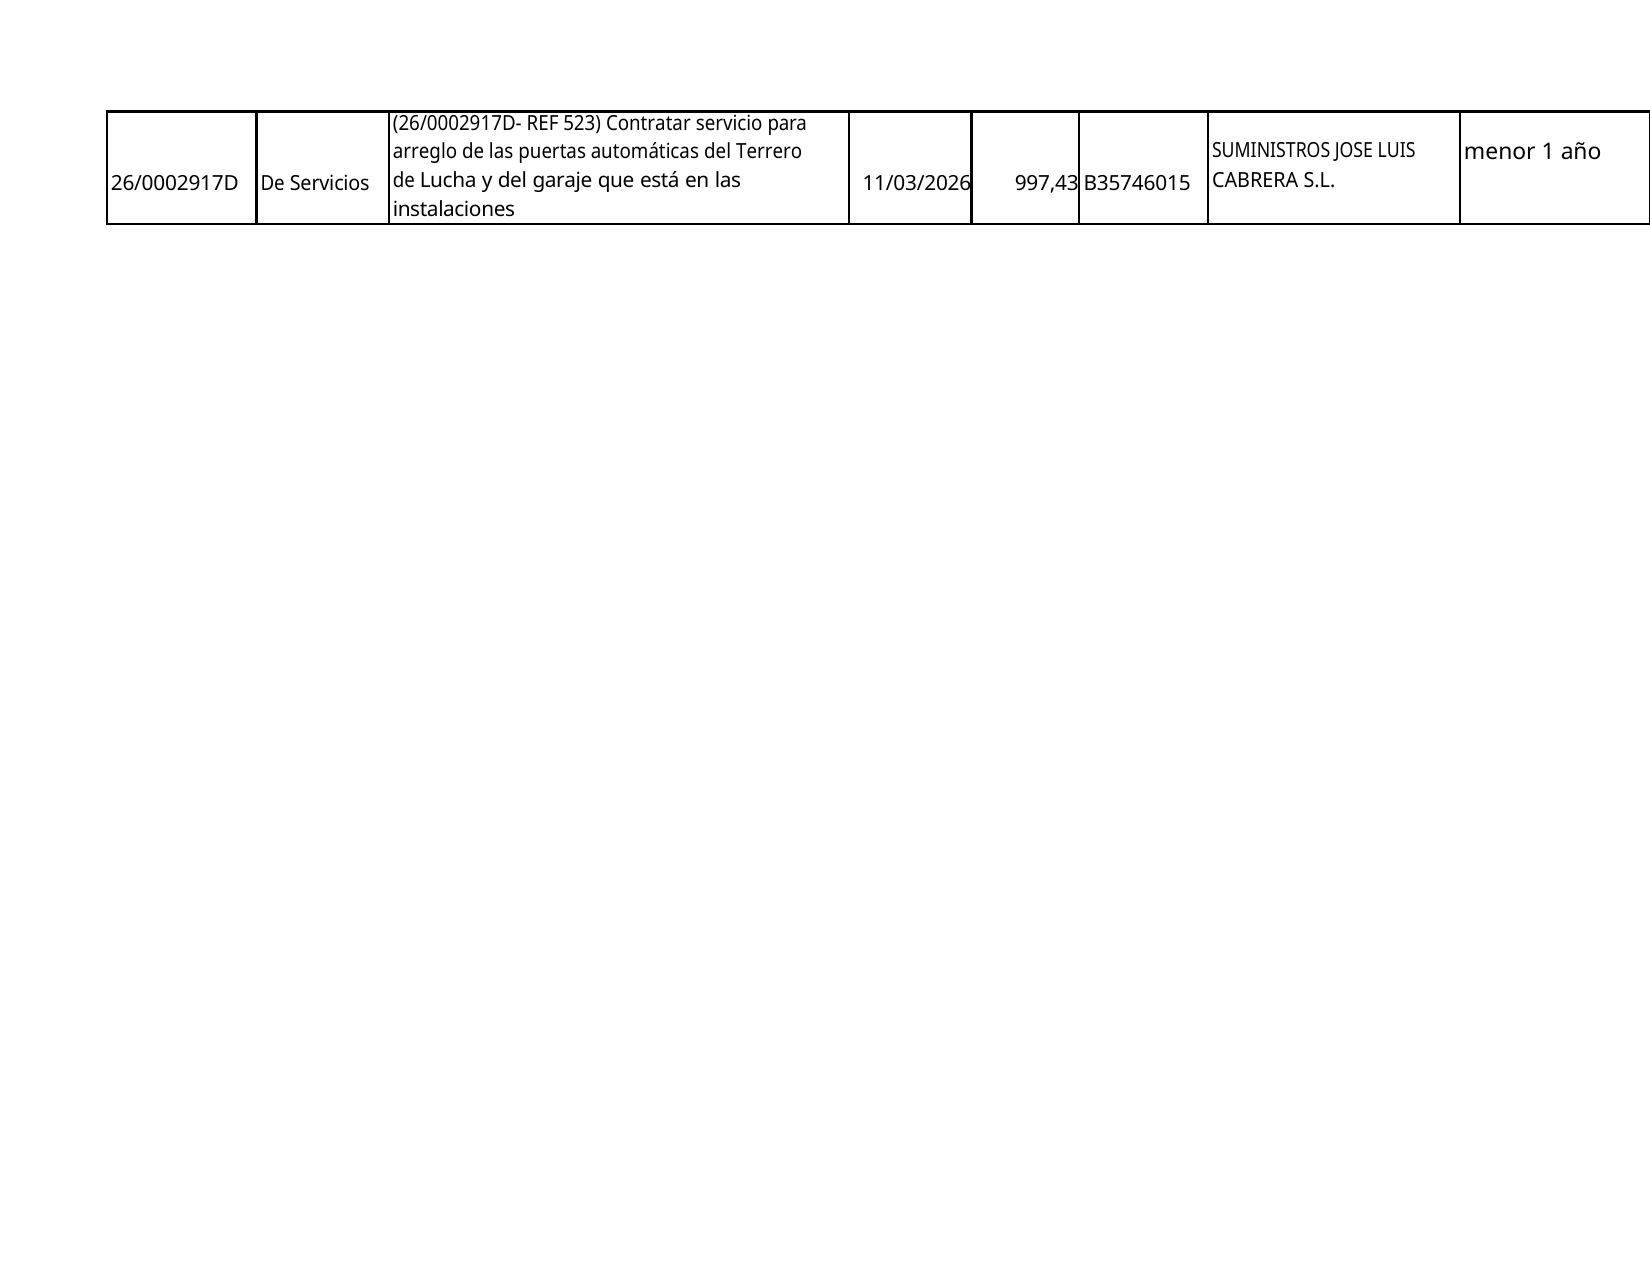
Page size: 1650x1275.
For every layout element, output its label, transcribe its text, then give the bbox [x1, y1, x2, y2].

table_cell (26/0002917D- REF 523) Contratar servicio para arreglo de las puertas automáticas del Terrero de Lucha y del garaje que está en las instalaciones [390, 113, 848, 222]
table_cell 997,43 [973, 113, 1078, 222]
table_cell B35746015 [1080, 113, 1207, 222]
table_cell menor 1 año [1461, 113, 1649, 222]
table_cell 11/03/2026 [850, 113, 970, 222]
table_cell SUMINISTROS JOSE LUIS CABRERA S.L. [1209, 113, 1459, 222]
table_cell De Servicios [258, 113, 388, 222]
table_cell 26/0002917D [108, 113, 255, 222]
